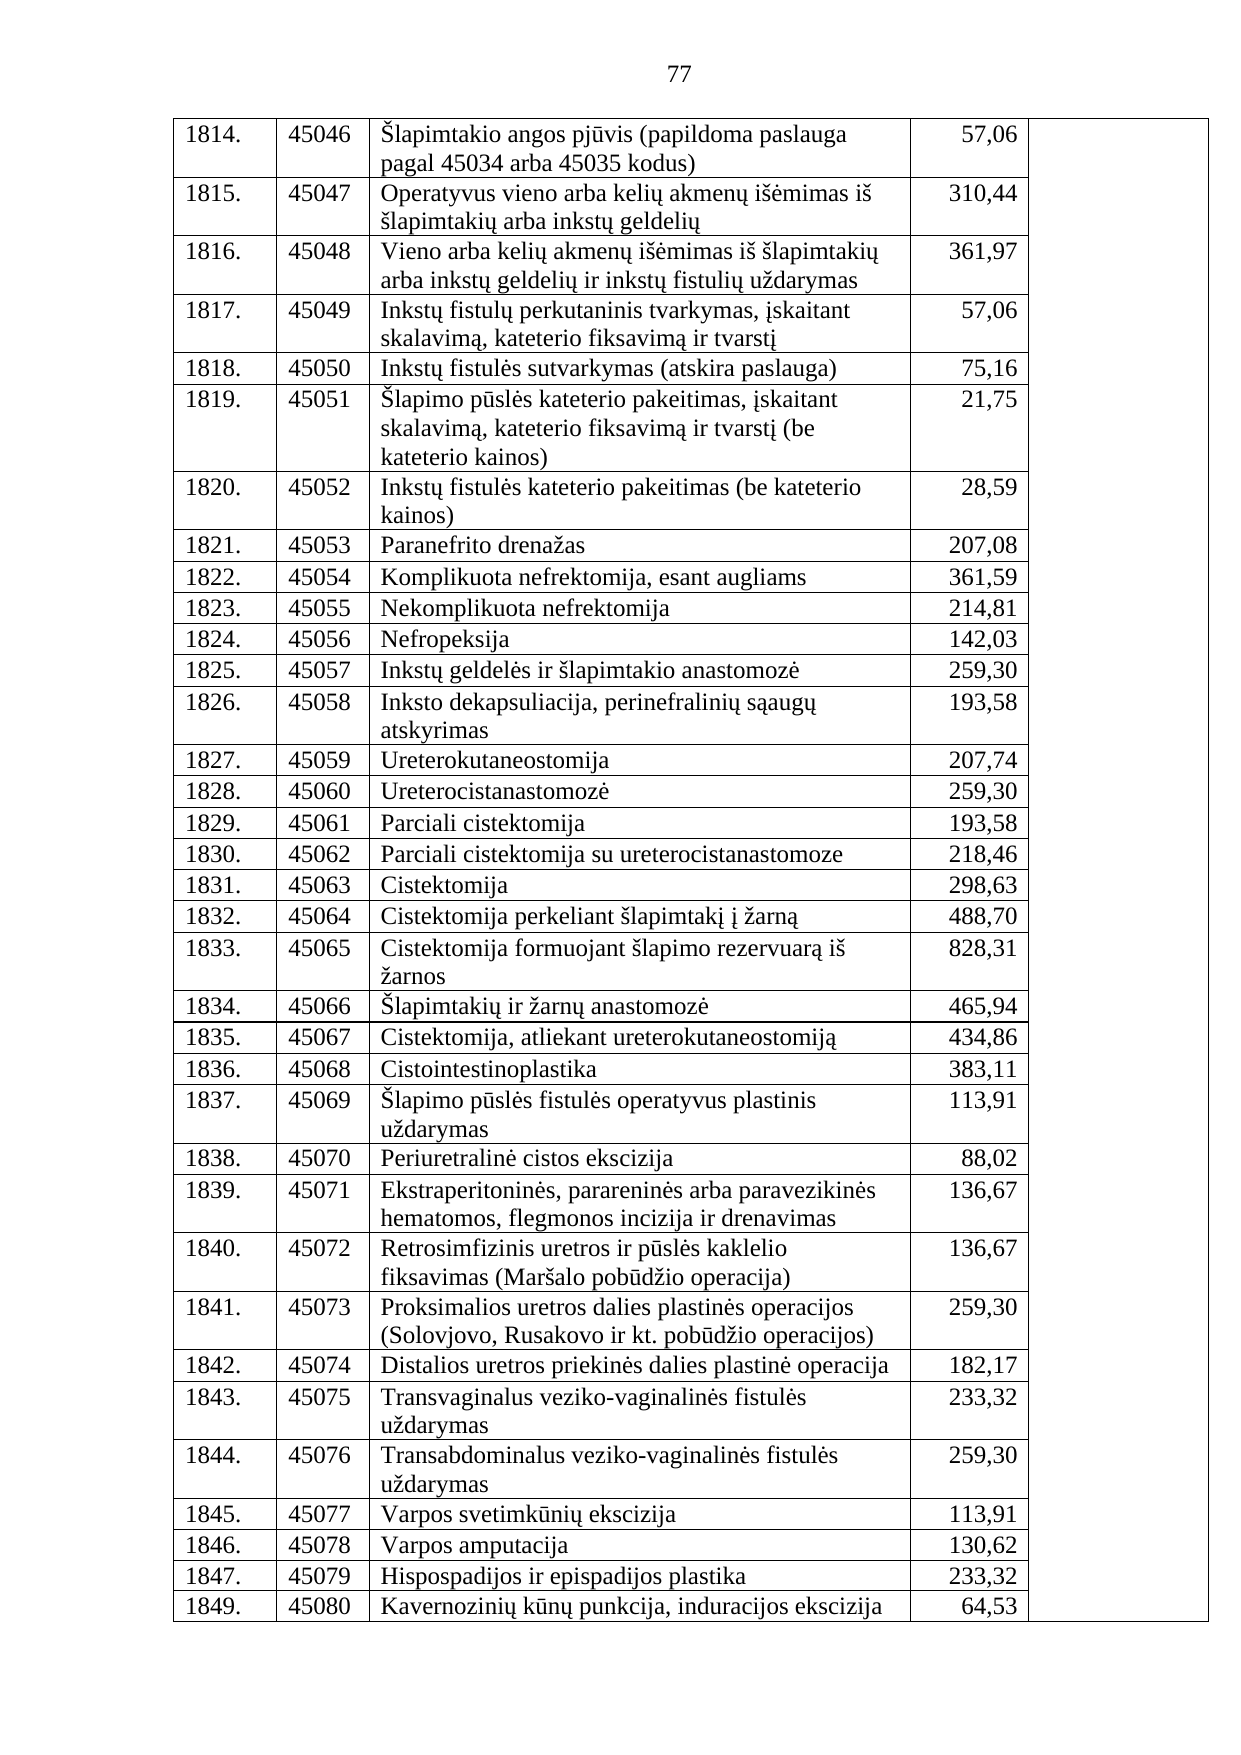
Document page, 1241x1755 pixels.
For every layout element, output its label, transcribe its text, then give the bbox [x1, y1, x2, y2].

table_cell [1209, 1174, 1222, 1232]
table_cell 1820. [174, 472, 276, 529]
table_cell 45051 [277, 385, 369, 471]
table_cell 259,30 [911, 1440, 1028, 1498]
table_cell 45073 [277, 1292, 369, 1349]
table_cell 45069 [277, 1085, 369, 1142]
table_cell [1209, 384, 1222, 471]
table_cell 1835. [174, 1023, 276, 1053]
table_cell 45074 [277, 1350, 369, 1381]
table_cell Varpos svetimkūnių ekscizija [370, 1499, 910, 1529]
table_cell 45046 [277, 119, 369, 177]
table_cell 45077 [277, 1499, 369, 1529]
table_cell 45052 [277, 472, 369, 529]
table_cell 488,70 [911, 901, 1028, 932]
table_cell 45071 [277, 1175, 369, 1232]
table_cell 1833. [174, 933, 276, 990]
table_cell Cistektomija [370, 870, 910, 900]
table_cell Inkstų geldelės ir šlapimtakio anastomozė [370, 655, 910, 686]
table_cell Varpos amputacija [370, 1530, 910, 1560]
table_cell 1832. [174, 901, 276, 932]
table_cell [1029, 119, 1208, 1621]
table_cell 207,08 [911, 530, 1028, 561]
table_cell Ekstraperitoninės, parareninės arba paravezikinės hematomos, flegmonos incizija ir drenavimas [370, 1175, 910, 1232]
table_cell 259,30 [911, 655, 1028, 686]
table_cell [1209, 1291, 1222, 1349]
table_cell Inkstų fistulės sutvarkymas (atskira paslauga) [370, 353, 910, 383]
table_cell 193,58 [911, 687, 1028, 744]
table_cell Distalios uretros priekinės dalies plastinė operacija [370, 1350, 910, 1381]
table_cell Transvaginalus veziko-vaginalinės fistulės uždarymas [370, 1382, 910, 1439]
table_cell 64,53 [911, 1591, 1028, 1621]
table_cell [1209, 1053, 1222, 1084]
table_cell 1846. [174, 1530, 276, 1560]
table_cell 1826. [174, 687, 276, 744]
table_cell Nefropeksija [370, 624, 910, 654]
table_cell Šlapimo pūslės fistulės operatyvus plastinis uždarymas [370, 1085, 910, 1142]
table_cell [1209, 1349, 1222, 1381]
table_cell [1209, 294, 1222, 352]
table_cell 45059 [277, 745, 369, 775]
table_cell 434,86 [911, 1023, 1028, 1053]
table_cell 45075 [277, 1382, 369, 1439]
table_cell [1209, 1381, 1222, 1439]
table_cell 45060 [277, 776, 369, 807]
table_cell 45062 [277, 839, 369, 869]
table_cell Vieno arba kelių akmenų išėmimas iš šlapimtakių arba inkstų geldelių ir inkstų fistulių uždarymas [370, 236, 910, 294]
table_cell 259,30 [911, 776, 1028, 807]
table_cell [1209, 1143, 1222, 1174]
table_cell [1209, 1021, 1222, 1053]
table_cell [1209, 654, 1222, 686]
table_cell 1840. [174, 1233, 276, 1291]
table_cell Hispospadijos ir epispadijos plastika [370, 1561, 910, 1590]
table_cell Retrosimfizinis uretros ir pūslės kaklelio fiksavimas (Maršalo pobūdžio operacija) [370, 1233, 910, 1291]
table_cell Šlapimtakio angos pjūvis (papildoma paslauga pagal 45034 arba 45035 kodus) [370, 119, 910, 177]
table_cell [1209, 592, 1222, 623]
table_cell 28,59 [911, 472, 1028, 529]
table_cell 45048 [277, 236, 369, 294]
table_cell 142,03 [911, 624, 1028, 654]
table_cell [1209, 1590, 1222, 1621]
table_cell [1209, 838, 1222, 869]
table_cell Transabdominalus veziko-vaginalinės fistulės uždarymas [370, 1440, 910, 1498]
table_cell 1839. [174, 1175, 276, 1232]
table_cell 361,59 [911, 562, 1028, 592]
table_cell [1209, 1439, 1222, 1498]
table_cell 1838. [174, 1144, 276, 1174]
table_cell 45058 [277, 687, 369, 744]
table_cell Parciali cistektomija [370, 808, 910, 838]
table_cell 1841. [174, 1292, 276, 1349]
table_cell Parciali cistektomija su ureterocistanastomoze [370, 839, 910, 869]
table_cell [1209, 1084, 1222, 1142]
table_cell 45072 [277, 1233, 369, 1291]
table_cell 45067 [277, 1023, 369, 1053]
table_cell Kavernozinių kūnų punkcija, induracijos ekscizija [370, 1591, 910, 1621]
table_cell [1209, 623, 1222, 654]
table_cell 1822. [174, 562, 276, 592]
table_cell 45056 [277, 624, 369, 654]
table_cell 45078 [277, 1530, 369, 1560]
table_cell 1821. [174, 530, 276, 561]
table_cell [1209, 1560, 1222, 1590]
table_cell 1815. [174, 178, 276, 235]
table_cell Komplikuota nefrektomija, esant augliams [370, 562, 910, 592]
table_cell 1837. [174, 1085, 276, 1142]
table_cell 1843. [174, 1382, 276, 1439]
table_cell 113,91 [911, 1499, 1028, 1529]
table_cell 218,46 [911, 839, 1028, 869]
table_cell 182,17 [911, 1350, 1028, 1381]
table_cell 113,91 [911, 1085, 1028, 1142]
table_cell 45049 [277, 295, 369, 352]
table_cell 45066 [277, 991, 369, 1021]
table_cell Šlapimtakių ir žarnų anastomozė [370, 991, 910, 1021]
table_cell [1209, 807, 1222, 838]
table_cell 45053 [277, 530, 369, 561]
table_cell [1209, 744, 1222, 775]
table_cell [1209, 775, 1222, 807]
table_cell Cistektomija perkeliant šlapimtakį į žarną [370, 901, 910, 932]
table_cell 45064 [277, 901, 369, 932]
table_cell 193,58 [911, 808, 1028, 838]
table_cell 136,67 [911, 1233, 1028, 1291]
table_cell [1209, 1529, 1222, 1560]
table_cell [1209, 235, 1222, 294]
table_cell 1819. [174, 385, 276, 471]
table_cell 298,63 [911, 870, 1028, 900]
table_cell 1828. [174, 776, 276, 807]
table_cell 1830. [174, 839, 276, 869]
table_cell [1209, 932, 1222, 990]
table_cell 57,06 [911, 295, 1028, 352]
table_cell 45061 [277, 808, 369, 838]
table_cell 45065 [277, 933, 369, 990]
table_cell 45068 [277, 1054, 369, 1084]
table_cell [1209, 529, 1222, 561]
table_cell 45076 [277, 1440, 369, 1498]
table_cell 45047 [277, 178, 369, 235]
table_cell 130,62 [911, 1530, 1028, 1560]
table_cell 207,74 [911, 745, 1028, 775]
table_cell 1829. [174, 808, 276, 838]
table_cell Operatyvus vieno arba kelių akmenų išėmimas iš šlapimtakių arba inkstų geldelių [370, 178, 910, 235]
table_cell [1209, 869, 1222, 900]
table_cell 1814. [174, 119, 276, 177]
table_cell 828,31 [911, 933, 1028, 990]
table_cell 1836. [174, 1054, 276, 1084]
table_cell 1849. [174, 1591, 276, 1621]
table_cell 259,30 [911, 1292, 1028, 1349]
table_cell 1818. [174, 353, 276, 383]
table_cell [1209, 900, 1222, 932]
table_cell 1844. [174, 1440, 276, 1498]
table_cell 465,94 [911, 991, 1028, 1021]
table_cell 45055 [277, 593, 369, 623]
table_cell [1209, 471, 1222, 529]
table_cell 233,32 [911, 1561, 1028, 1590]
table_cell Paranefrito drenažas [370, 530, 910, 561]
table_cell 45070 [277, 1144, 369, 1174]
table_cell [1209, 561, 1222, 592]
table_cell 1845. [174, 1499, 276, 1529]
table_cell [1209, 118, 1222, 177]
table_cell [1209, 1232, 1222, 1291]
table_cell 21,75 [911, 385, 1028, 471]
table_cell 136,67 [911, 1175, 1028, 1232]
table_cell Nekomplikuota nefrektomija [370, 593, 910, 623]
table_cell 88,02 [911, 1144, 1028, 1174]
table_cell Ureterocistanastomozė [370, 776, 910, 807]
table_cell Proksimalios uretros dalies plastinės operacijos (Solovjovo, Rusakovo ir kt. pobūdžio operacijos) [370, 1292, 910, 1349]
table_cell Cistointestinoplastika [370, 1054, 910, 1084]
table_cell 1834. [174, 991, 276, 1021]
table_cell 45057 [277, 655, 369, 686]
table_cell [1209, 1498, 1222, 1529]
table_cell 1817. [174, 295, 276, 352]
table_cell 1847. [174, 1561, 276, 1590]
table_cell 383,11 [911, 1054, 1028, 1084]
table_cell 214,81 [911, 593, 1028, 623]
table_cell Inksto dekapsuliacija, perinefralinių sąaugų atskyrimas [370, 687, 910, 744]
table_cell Cistektomija formuojant šlapimo rezervuarą iš žarnos [370, 933, 910, 990]
table_cell 75,16 [911, 353, 1028, 383]
table_cell Šlapimo pūslės kateterio pakeitimas, įskaitant skalavimą, kateterio fiksavimą ir tvarstį (be kateterio kainos) [370, 385, 910, 471]
table_cell Inkstų fistulės kateterio pakeitimas (be kateterio kainos) [370, 472, 910, 529]
table_cell 310,44 [911, 178, 1028, 235]
table_cell 1823. [174, 593, 276, 623]
table_cell Ureterokutaneostomija [370, 745, 910, 775]
table_cell 45079 [277, 1561, 369, 1590]
table_cell 45050 [277, 353, 369, 383]
table_cell 1831. [174, 870, 276, 900]
table_cell 45054 [277, 562, 369, 592]
table_cell [1209, 177, 1222, 235]
table_cell Cistektomija, atliekant ureterokutaneostomiją [370, 1023, 910, 1053]
table_cell 1827. [174, 745, 276, 775]
table_cell [1209, 990, 1222, 1021]
table_cell Inkstų fistulų perkutaninis tvarkymas, įskaitant skalavimą, kateterio fiksavimą ir tvarstį [370, 295, 910, 352]
table_cell Periuretralinė cistos ekscizija [370, 1144, 910, 1174]
table_cell 57,06 [911, 119, 1028, 177]
table_cell [1209, 352, 1222, 383]
table_cell 45063 [277, 870, 369, 900]
table_cell 1825. [174, 655, 276, 686]
table_cell 233,32 [911, 1382, 1028, 1439]
table_cell 361,97 [911, 236, 1028, 294]
table_cell [1209, 686, 1222, 744]
table_cell 1816. [174, 236, 276, 294]
table_cell 1842. [174, 1350, 276, 1381]
table_cell 1824. [174, 624, 276, 654]
table_cell 45080 [277, 1591, 369, 1621]
